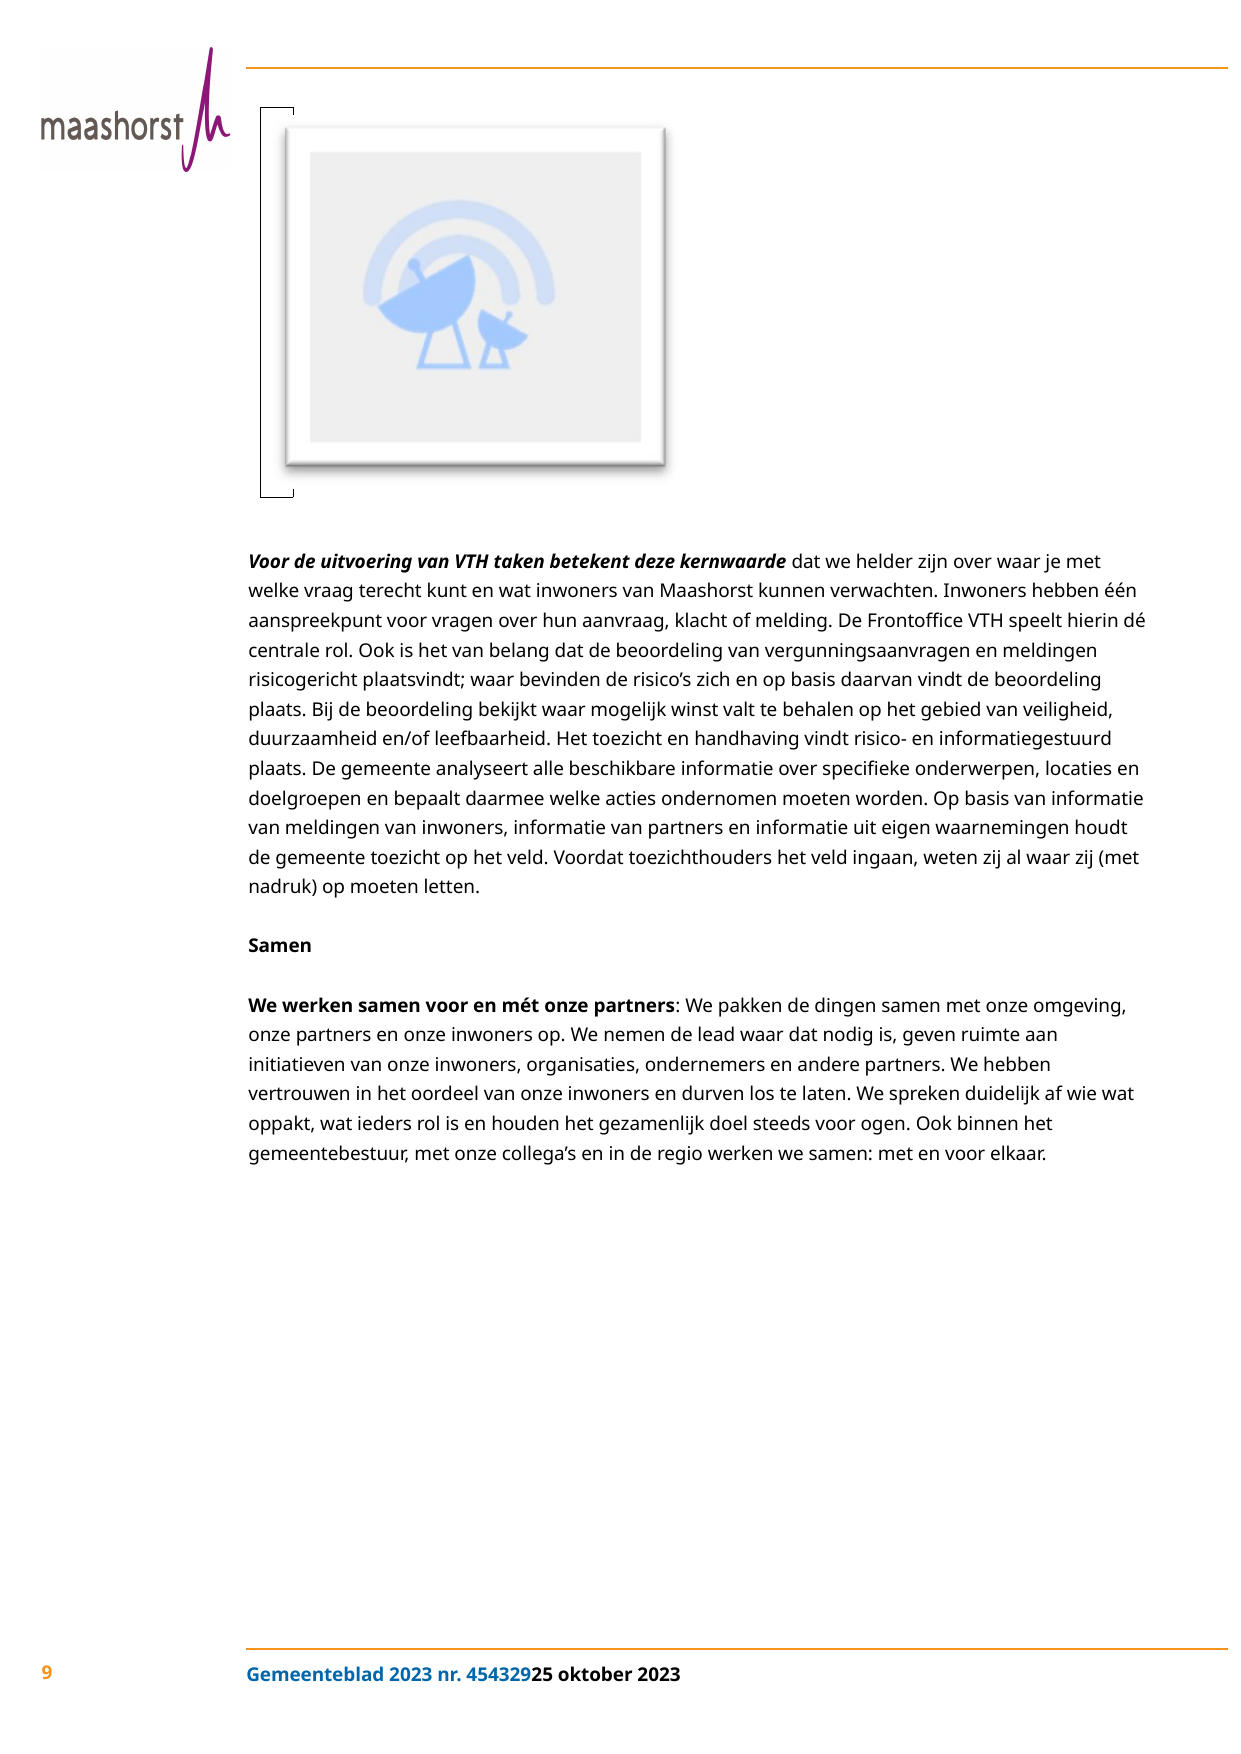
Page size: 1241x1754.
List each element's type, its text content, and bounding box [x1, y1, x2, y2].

picture [268, 115, 683, 489]
text Samen [248, 933, 1152, 958]
picture [41, 47, 231, 172]
text Voor de uitvoering van VTH taken betekent deze kernwaarde dat we helder zijn over waar je met welke vraag terecht kunt en wat inwoners van Maashorst kunnen verwachten. Inwoners hebben één aanspreekpunt voor vragen over hun aanvraag, klacht of melding. De Frontoffice VTH speelt hierin dé centrale rol. Ook is het van belang dat de beoordeling van vergunningsaanvragen en meldingen risicogericht plaatsvindt; waar bevinden de risico’s zich en op basis daarvan vindt de beoordeling plaats. Bij de beoordeling bekijkt waar mogelijk winst valt te behalen op het gebied van veiligheid, duurzaamheid en/of leefbaarheid. Het toezicht en handhaving vindt risico- en informatiegestuurd plaats. De gemeente analyseert alle beschikbare informatie over specifieke onderwerpen, locaties en doelgroepen en bepaalt daarmee welke acties ondernomen moeten worden. Op basis van informatie van meldingen van inwoners, informatie van partners en informatie uit eigen waarnemingen houdt de gemeente toezicht op het veld. Voordat toezichthouders het veld ingaan, weten zij al waar zij (met nadruk) op moeten letten. [248, 548, 1152, 899]
text We werken samen voor en mét onze partners: We pakken de dingen samen met onze omgeving, onze partners en onze inwoners op. We nemen de lead waar dat nodig is, geven ruimte aan initiatieven van onze inwoners, organisaties, ondernemers en andere partners. We hebben vertrouwen in het oordeel van onze inwoners en durven los te laten. We spreken duidelijk af wie wat oppakt, wat ieders rol is en houden het gezamenlijk doel steeds voor ogen. Ook binnen het gemeentebestuur, met onze collega’s en in de regio werken we samen: met en voor elkaar. [248, 992, 1152, 1166]
